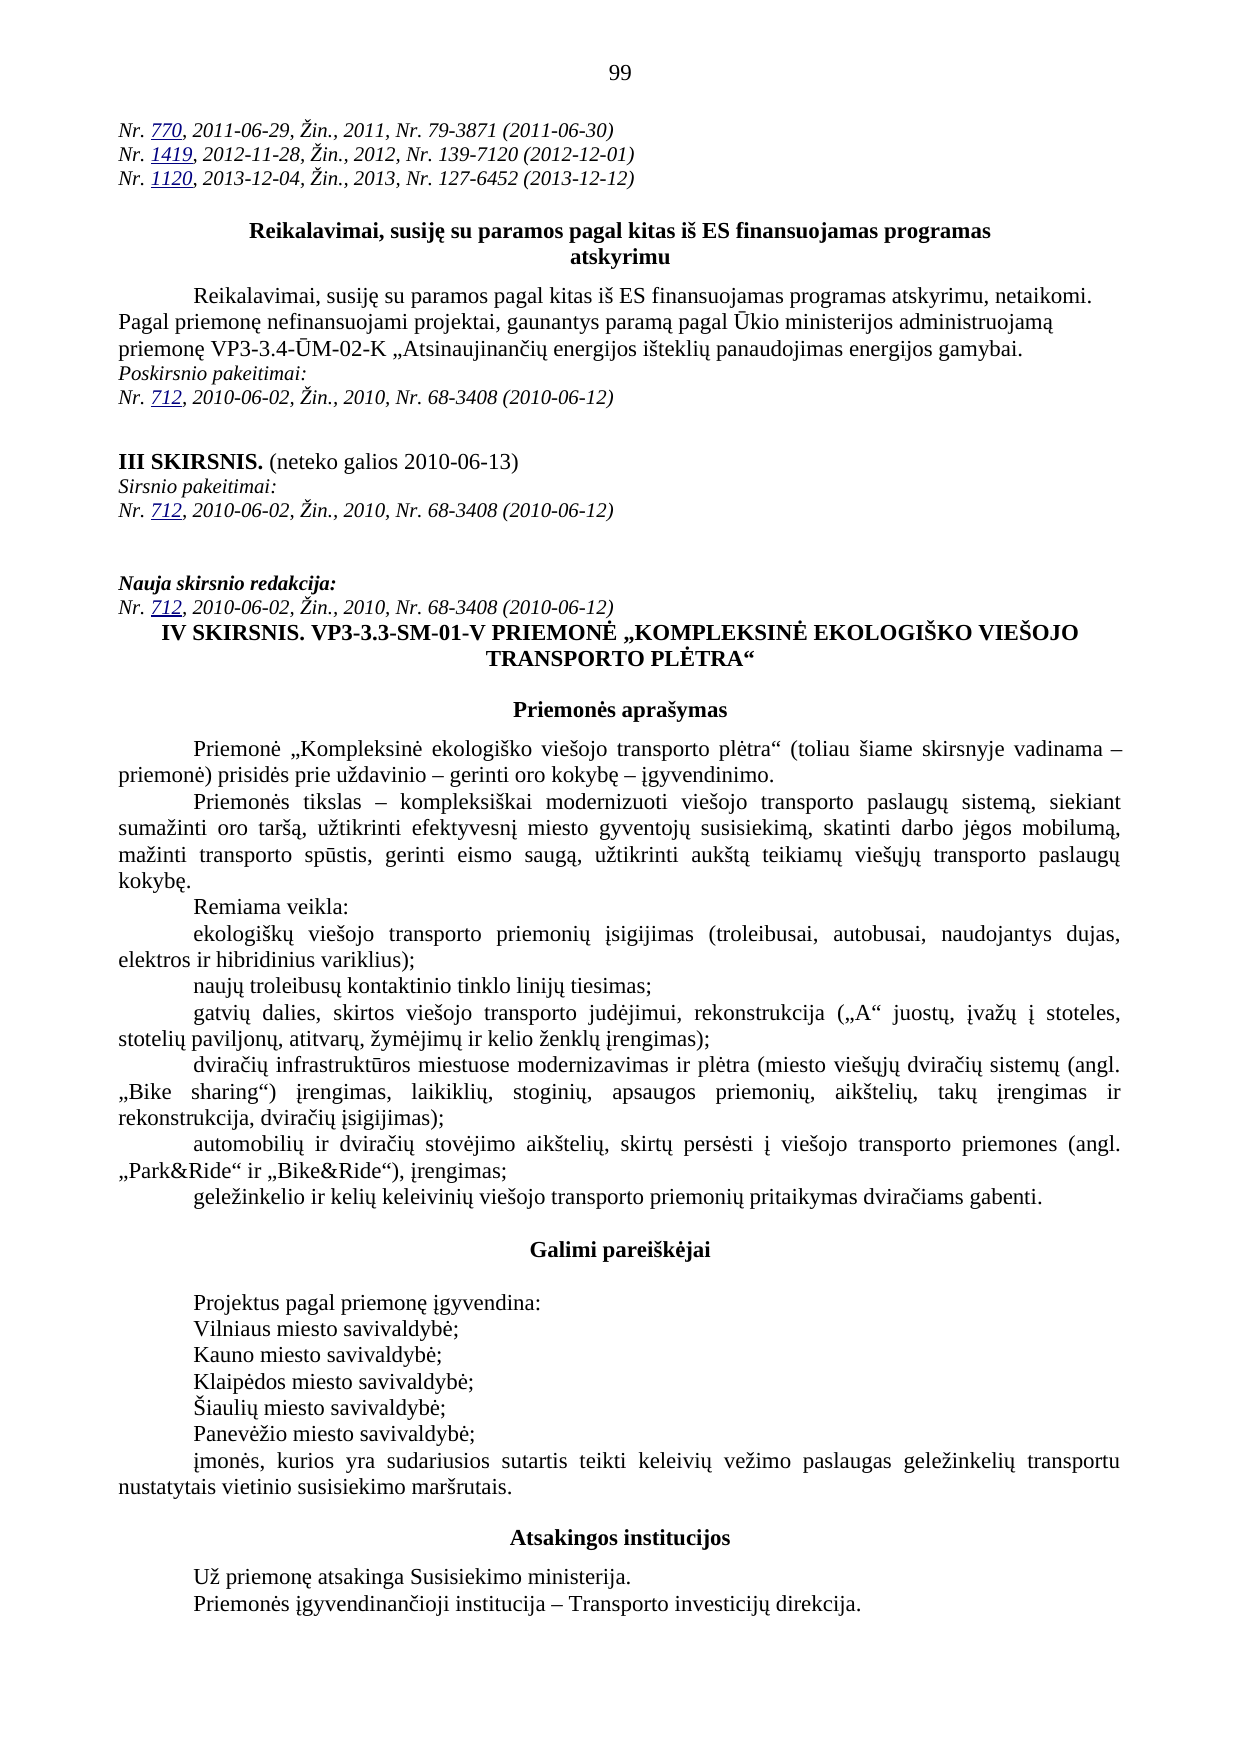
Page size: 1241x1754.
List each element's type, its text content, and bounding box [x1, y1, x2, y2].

text ekologiškų viešojo transporto priemonių įsigijimas (troleibusai, autobusai, naudojantys dujas, elektros ir hibridinius variklius); [118, 920, 1122, 972]
text IV SKIRSNIS. VP3-3.3-SM-01-V PRIEMONĖ „KOMPLEKSINĖ EKOLOGIŠKO VIEŠOJO TRANSPORTO PLĖTRA“ [118, 619, 1122, 671]
text naujų troleibusų kontaktinio tinklo linijų tiesimas; [118, 972, 1122, 999]
text Remiama veikla: [118, 893, 1122, 920]
text Nr. 712, 2010-06-02, Žin., 2010, Nr. 68-3408 (2010-06-12) [118, 498, 1122, 522]
text Už priemonę atsakinga Susisiekimo ministerija. [118, 1563, 1122, 1590]
text Klaipėdos miesto savivaldybė; [118, 1368, 1122, 1394]
text Nr. 770, 2011-06-29, Žin., 2011, Nr. 79-3871 (2011-06-30) [118, 118, 1122, 142]
text III SKIRSNIS. (neteko galios 2010-06-13) [118, 448, 1122, 474]
text Nr. 1419, 2012-11-28, Žin., 2012, Nr. 139-7120 (2012-12-01) [118, 142, 1122, 166]
text Atsakingos institucijos [118, 1524, 1122, 1551]
text Šiaulių miesto savivaldybė; [118, 1394, 1122, 1420]
text Priemonės tikslas – kompleksiškai modernizuoti viešojo transporto paslaugų sistemą, siekiant sumažinti oro taršą, užtikrinti efektyvesnį miesto gyventojų susisiekimą, skatinti darbo jėgos mobilumą, mažinti transporto spūstis, gerinti eismo saugą, užtikrinti aukštą teikiamų viešųjų transporto paslaugų kokybę. [118, 788, 1122, 893]
text geležinkelio ir kelių keleivinių viešojo transporto priemonių pritaikymas dviračiams gabenti. [118, 1183, 1122, 1209]
text gatvių dalies, skirtos viešojo transporto judėjimui, rekonstrukcija („A“ juostų, įvažų į stoteles, stotelių paviljonų, atitvarų, žymėjimų ir kelio ženklų įrengimas); [118, 999, 1122, 1051]
text Nr. 1120, 2013-12-04, Žin., 2013, Nr. 127-6452 (2013-12-12) [118, 166, 1122, 190]
text Nr. 712, 2010-06-02, Žin., 2010, Nr. 68-3408 (2010-06-12) [118, 594, 1122, 619]
text Galimi pareiškėjai [118, 1236, 1122, 1262]
text Poskirsnio pakeitimai: [118, 361, 1122, 385]
text Panevėžio miesto savivaldybė; [118, 1420, 1122, 1447]
text Nr. 712, 2010-06-02, Žin., 2010, Nr. 68-3408 (2010-06-12) [118, 385, 1122, 409]
text Reikalavimai, susiję su paramos pagal kitas iš ES finansuojamas programas atskyrimu, netaikomi. Pagal priemonę nefinansuojami projektai, gaunantys paramą pagal Ūkio ministerijos administruojamą priemonę VP3-3.4-ŪM-02-K „Atsinaujinančių energijos išteklių panaudojimas energijos gamybai. [118, 282, 1122, 361]
text Vilniaus miesto savivaldybė; [118, 1315, 1122, 1341]
text Projektus pagal priemonę įgyvendina: [118, 1289, 1122, 1315]
text Reikalavimai, susiję su paramos pagal kitas iš ES finansuojamas programas atskyrimu [118, 217, 1122, 269]
text Nauja skirsnio redakcija: [118, 571, 1122, 594]
text Priemonės aprašymas [118, 696, 1122, 723]
text dviračių infrastruktūros miestuose modernizavimas ir plėtra (miesto viešųjų dviračių sistemų (angl. „Bike sharing“) įrengimas, laikiklių, stoginių, apsaugos priemonių, aikštelių, takų įrengimas ir rekonstrukcija, dviračių įsigijimas); [118, 1051, 1122, 1131]
text Priemonės įgyvendinančioji institucija – Transporto investicijų direkcija. [118, 1590, 1122, 1616]
text Priemonė „Kompleksinė ekologiško viešojo transporto plėtra“ (toliau šiame skirsnyje vadinama – priemonė) prisidės prie uždavinio – gerinti oro kokybę – įgyvendinimo. [118, 735, 1122, 788]
text Sirsnio pakeitimai: [118, 474, 1122, 498]
text Kauno miesto savivaldybė; [118, 1341, 1122, 1368]
text įmonės, kurios yra sudariusios sutartis teikti keleivių vežimo paslaugas geležinkelių transportu nustatytais vietinio susisiekimo maršrutais. [118, 1447, 1122, 1499]
text automobilių ir dviračių stovėjimo aikštelių, skirtų persėsti į viešojo transporto priemones (angl. „Park&Ride“ ir „Bike&Ride“), įrengimas; [118, 1131, 1122, 1183]
